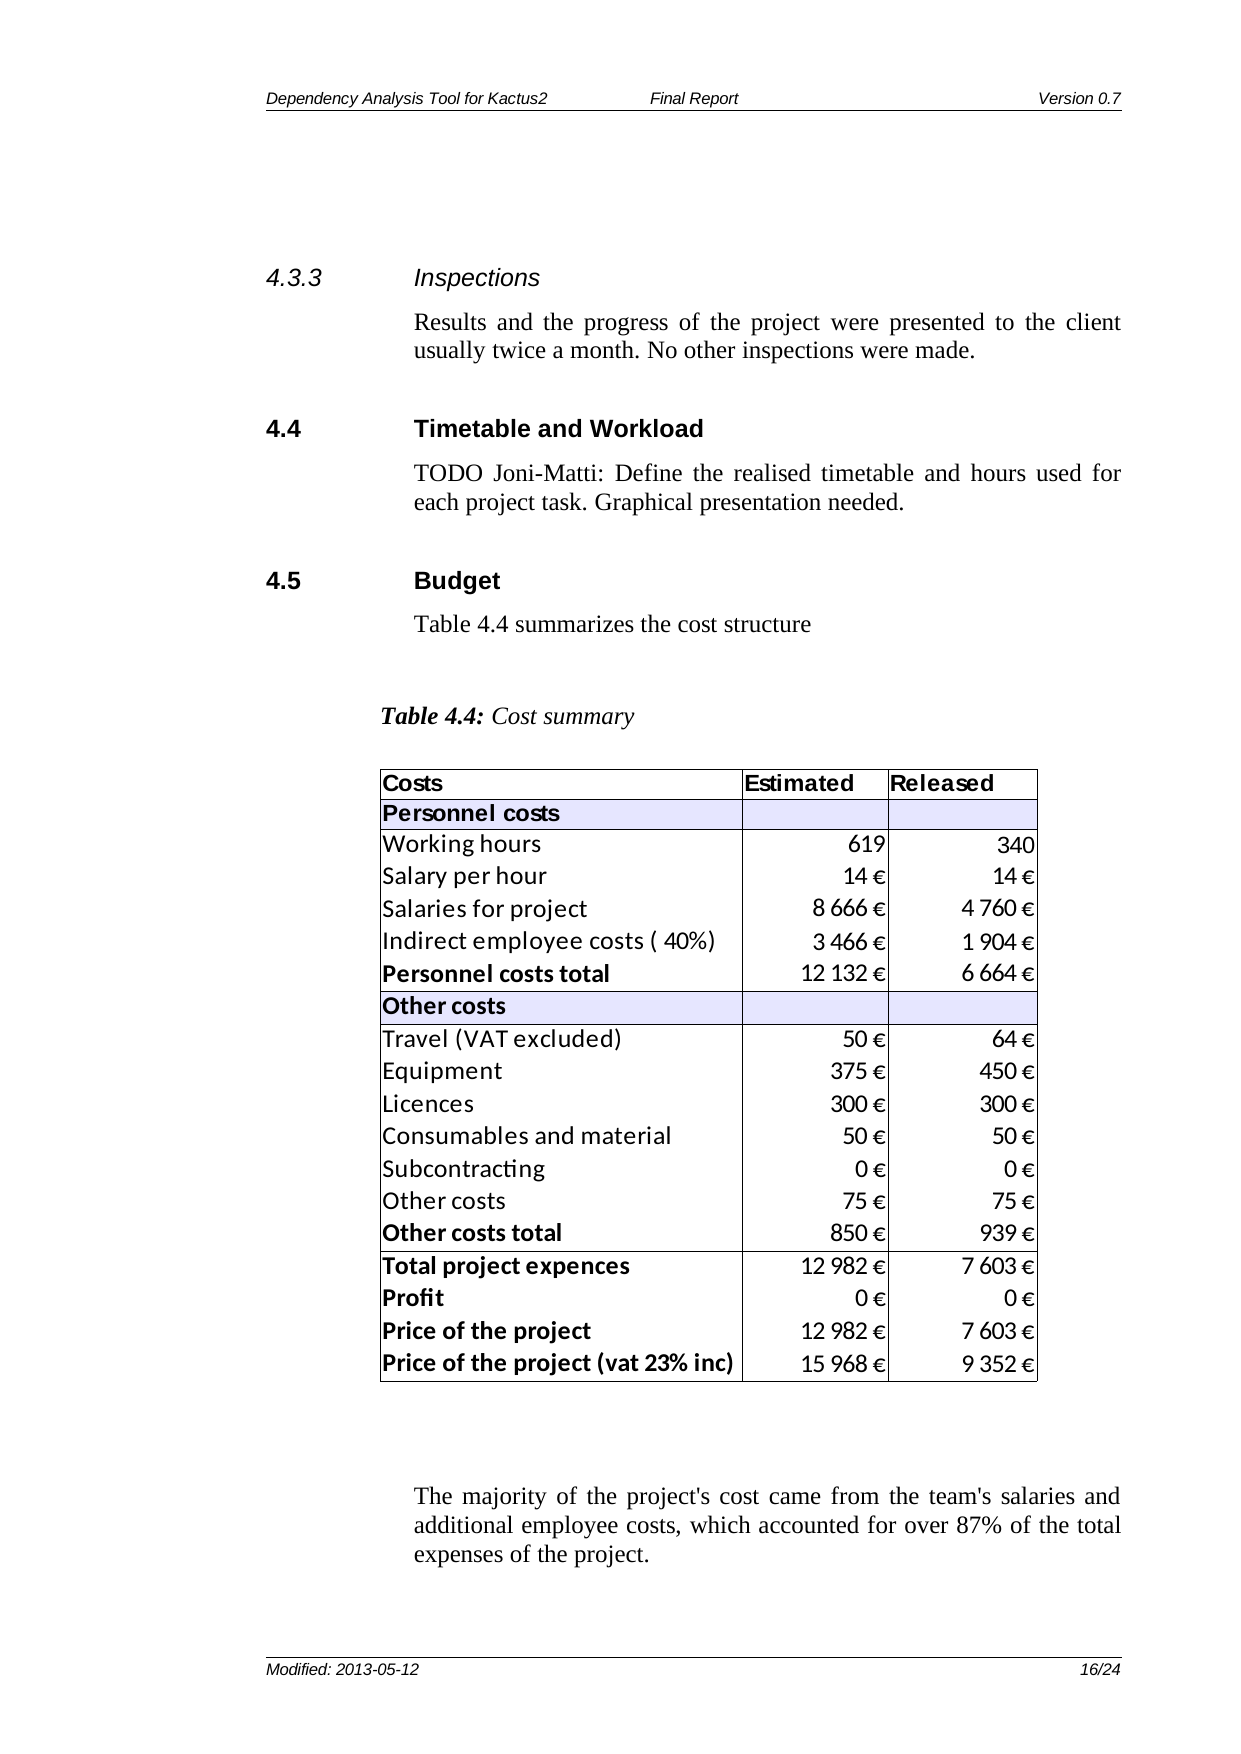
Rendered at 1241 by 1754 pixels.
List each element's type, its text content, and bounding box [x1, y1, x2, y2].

subtitle Inspections [266, 263, 1122, 292]
text Table 4.4: Cost summary [380, 701, 1039, 730]
text Table 4.4 summarizes the cost structure [369, 609, 1122, 638]
subtitle Timetable and Workload [266, 414, 1122, 443]
text TODO Joni-Matti: Define the realised timetable and hours used for each project task. Graphical presentation needed. [413, 458, 1122, 516]
text The majority of the project's cost came from the team's salaries and additional employee costs, which accounted for over 87% of the total expenses of the project. [413, 1481, 1122, 1568]
text Results and the progress of the project were presented to the client usually twice a month. No other inspections were made. [413, 306, 1122, 364]
subtitle Budget [266, 566, 1122, 595]
